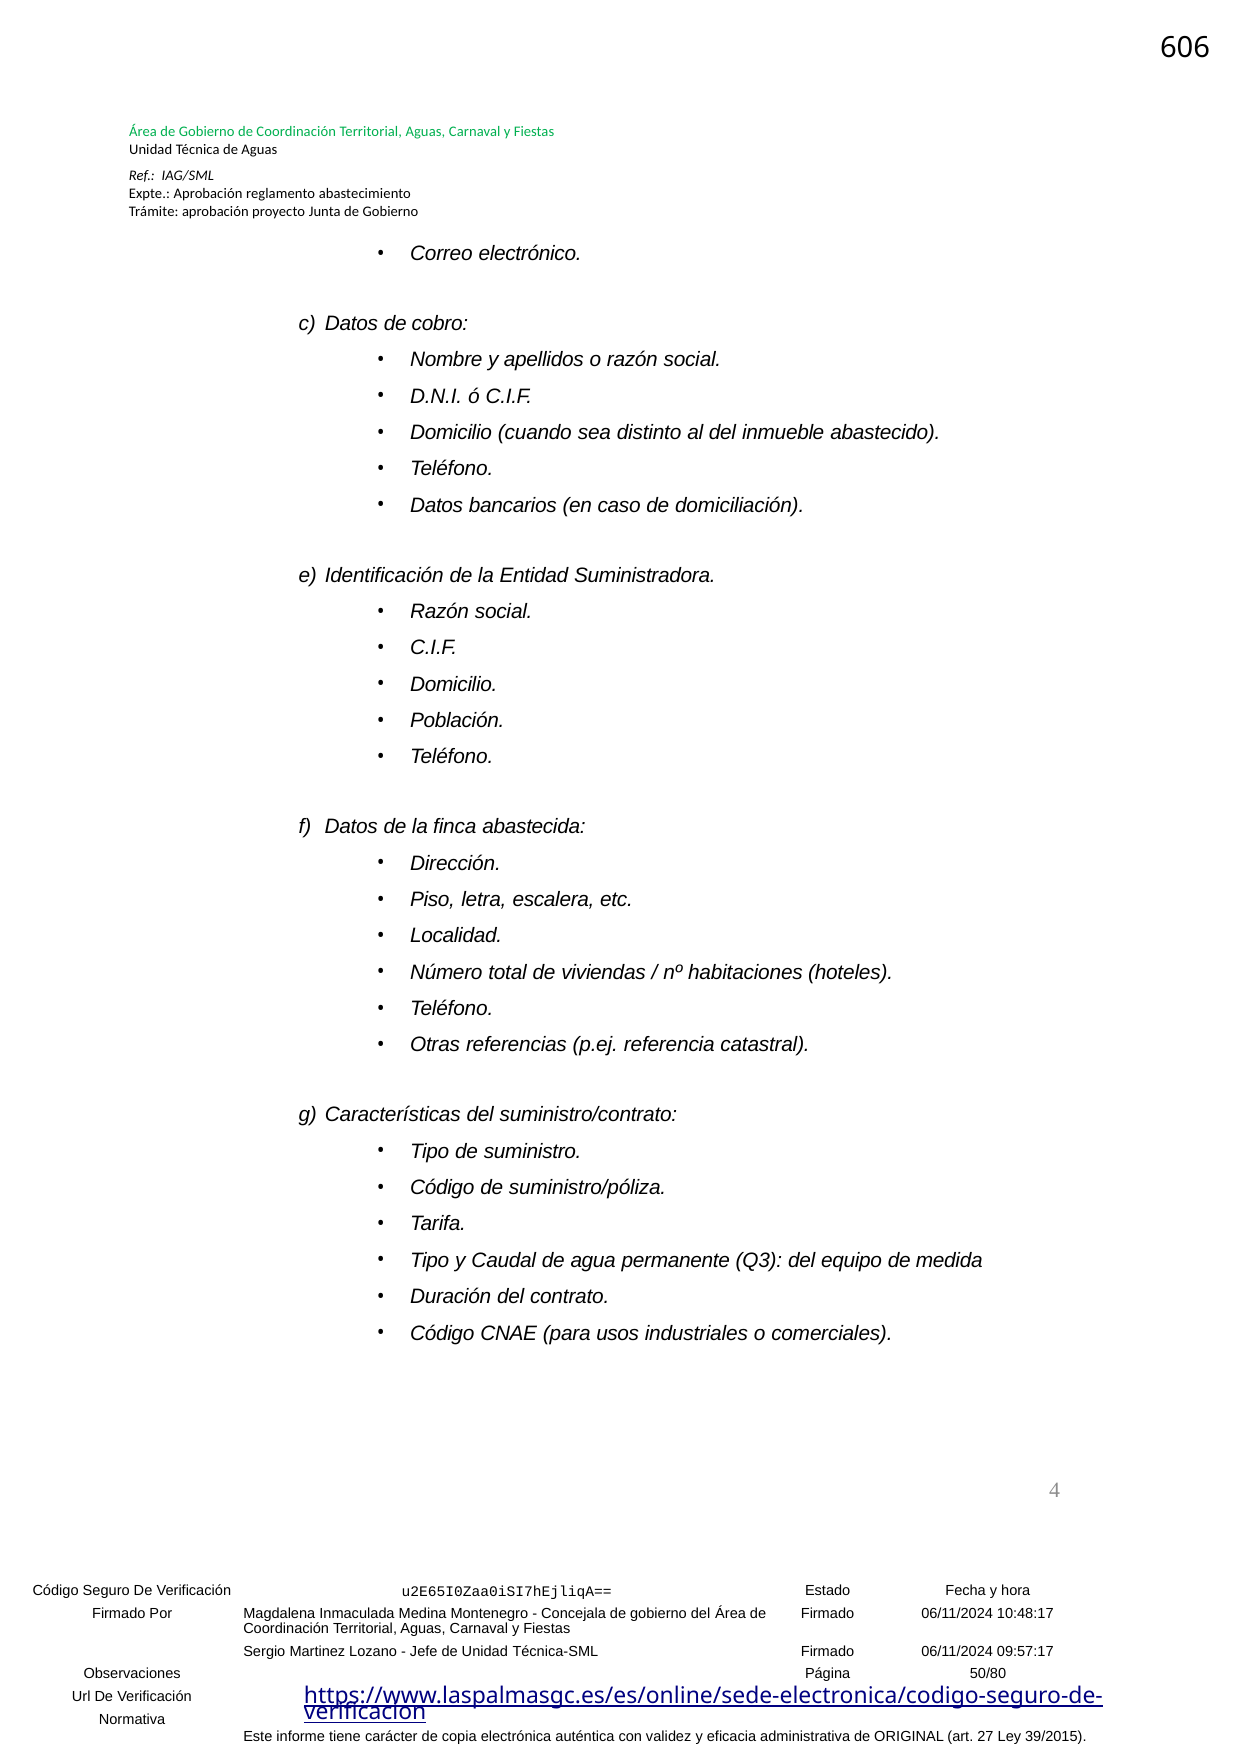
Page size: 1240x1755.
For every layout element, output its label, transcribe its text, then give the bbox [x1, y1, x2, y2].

text Población. [410, 709, 530, 732]
text • [377, 995, 410, 1020]
text Fecha y hora [945, 1583, 1052, 1599]
text • [377, 634, 411, 659]
text • [377, 743, 410, 768]
text https://www.laspalmasgc.es/es/online/sede-electronica/codigo-seguro-de-verificacion [304, 1690, 1113, 1723]
text Código CNAE (para usos industriales o comerciales). [410, 1322, 914, 1344]
text Firmado [801, 1643, 876, 1659]
text • [377, 886, 411, 911]
text Coordinación Territorial, Aguas, Carnaval y Fiestas [243, 1622, 791, 1636]
text 50/80 [969, 1666, 1077, 1682]
text Normativa [99, 1712, 214, 1728]
text Estado [805, 1583, 872, 1599]
text Tarifa. [410, 1213, 492, 1235]
text • [377, 671, 411, 696]
text Dirección. [410, 852, 525, 875]
text Domicilio (cuando sea distinto al del inmueble abastecido). [410, 421, 963, 444]
text Trámite: aprobación proyecto Junta de Gobierno [129, 202, 446, 219]
text e) Identificación de la Entidad Suministradora. [298, 564, 739, 587]
text Código de suministro/póliza. [410, 1176, 689, 1199]
text • [377, 1138, 411, 1163]
text Expte.: Aprobación reglamento abastecimiento [129, 183, 446, 202]
text Teléfono. [410, 458, 963, 480]
text Datos bancarios (en caso de domiciliación). [410, 494, 827, 517]
text 06/11/2024 10:48:17 [921, 1606, 1077, 1622]
text • [377, 1032, 411, 1056]
text Razón social. [411, 600, 557, 623]
text Firmado [801, 1606, 876, 1622]
text Magdalena Inmaculada Medina Montenegro - Concejala de gobierno del Área de [243, 1606, 791, 1622]
text • [377, 1211, 411, 1236]
text f) Datos de la finca abastecida: [298, 816, 609, 838]
text C.I.F. [411, 637, 557, 659]
text Sergio Martinez Lozano - Jefe de Unidad Técnica-SML [243, 1643, 623, 1659]
text • [377, 1283, 410, 1308]
text Localidad. [410, 925, 528, 947]
text Este informe tiene carácter de copia electrónica auténtica con validez y eficacia administrativa de ORIGINAL (art. 27 Ley 39/2015). [243, 1728, 1113, 1744]
text Página [805, 1666, 876, 1682]
text Número total de viviendas / nº habitaciones (hoteles). [410, 961, 915, 984]
text Firmado Por [92, 1606, 243, 1622]
text c) Datos de cobro: [298, 312, 492, 335]
text 606 [1160, 31, 1233, 64]
text • [377, 347, 411, 371]
text 06/11/2024 09:57:17 [921, 1643, 1077, 1659]
text Ref.: IAG/SML [129, 165, 446, 183]
text u2E65I0Zaa0iSI7hEjliqA== [401, 1584, 636, 1600]
text • [377, 598, 411, 623]
text Tipo de suministro. [410, 1140, 606, 1163]
text Tipo y Caudal de agua permanente (Q3): del equipo de medida [410, 1249, 1004, 1272]
text • [377, 1174, 411, 1199]
text Unidad Técnica de Aguas [129, 140, 581, 158]
text Piso, letra, escalera, etc. [410, 888, 657, 911]
text 4 [1049, 1478, 1085, 1502]
text • [377, 923, 411, 947]
text 4 [1085, 1478, 1096, 1502]
text g) Características del suministro/contrato: [298, 1104, 699, 1126]
text Observaciones [83, 1666, 214, 1682]
text Domicilio. [410, 673, 530, 696]
text • [377, 419, 411, 444]
text • [377, 707, 410, 732]
text Teléfono. [410, 746, 530, 768]
text • [377, 383, 411, 408]
text • [377, 850, 411, 875]
text Teléfono. [410, 997, 915, 1020]
text • [377, 959, 411, 984]
text • [377, 240, 411, 265]
text • [377, 1320, 411, 1344]
text • [377, 456, 410, 480]
text Otras referencias (p.ej. referencia catastral). [411, 1034, 832, 1056]
text Url De Verificación [72, 1689, 214, 1705]
text • [377, 1247, 411, 1272]
text Código Seguro De Verificación [32, 1583, 257, 1599]
text Duración del contrato. [410, 1286, 1004, 1308]
text Correo electrónico. [410, 242, 606, 265]
text • [377, 492, 411, 517]
text Nombre y apellidos o razón social. [410, 349, 745, 371]
text D.N.I. ó C.I.F. [410, 385, 559, 408]
text Área de Gobierno de Coordinación Territorial, Aguas, Carnaval y Fiestas [129, 122, 581, 140]
